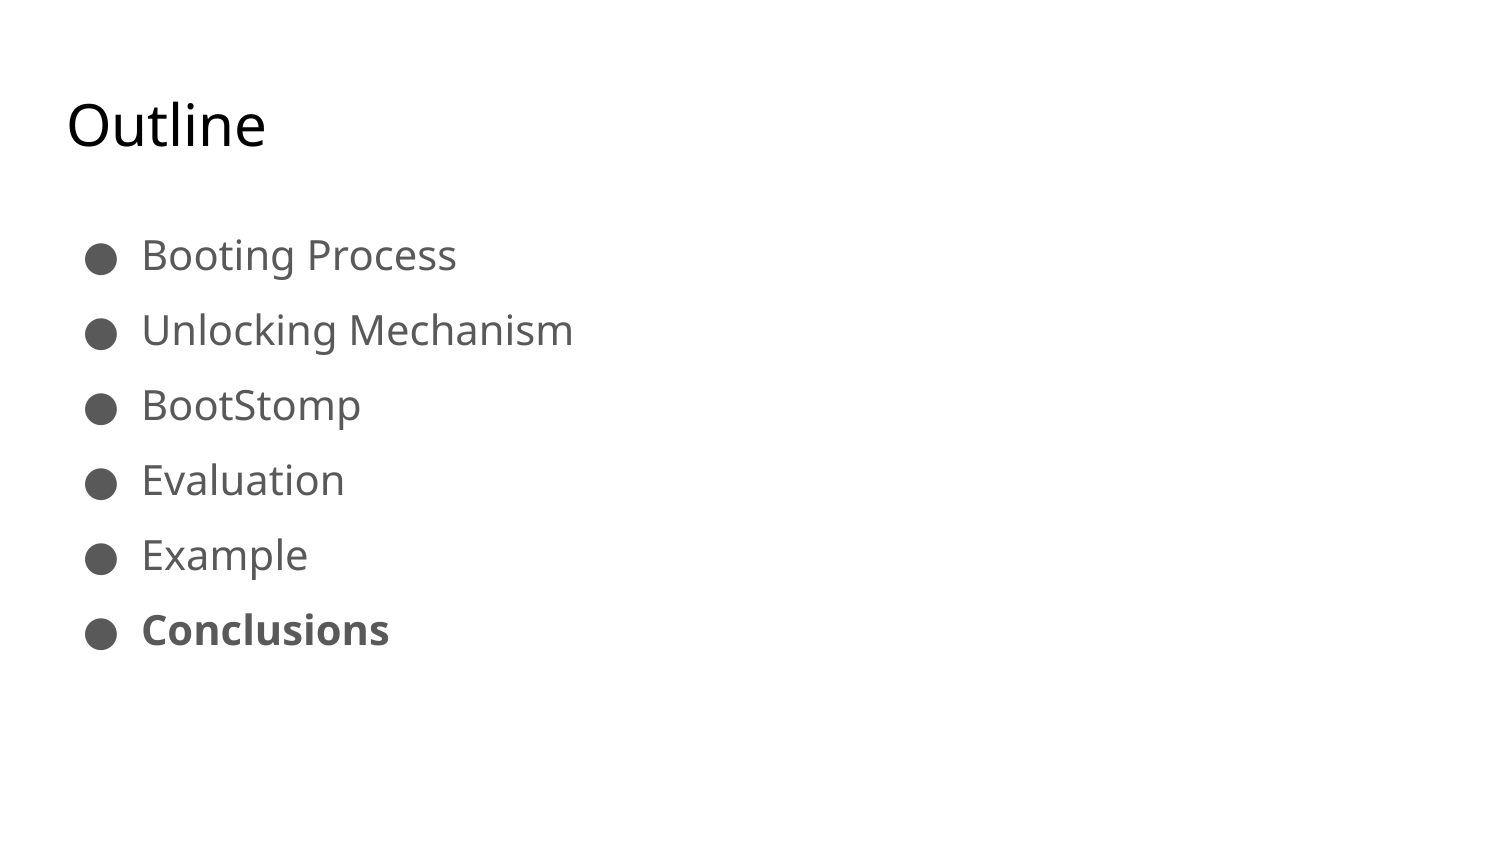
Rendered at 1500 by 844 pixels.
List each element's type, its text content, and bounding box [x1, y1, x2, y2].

title Outline [51, 72, 1449, 167]
list Booting Process Unlocking Mechanism BootStomp Evaluation Example Conclusions [51, 189, 1449, 750]
